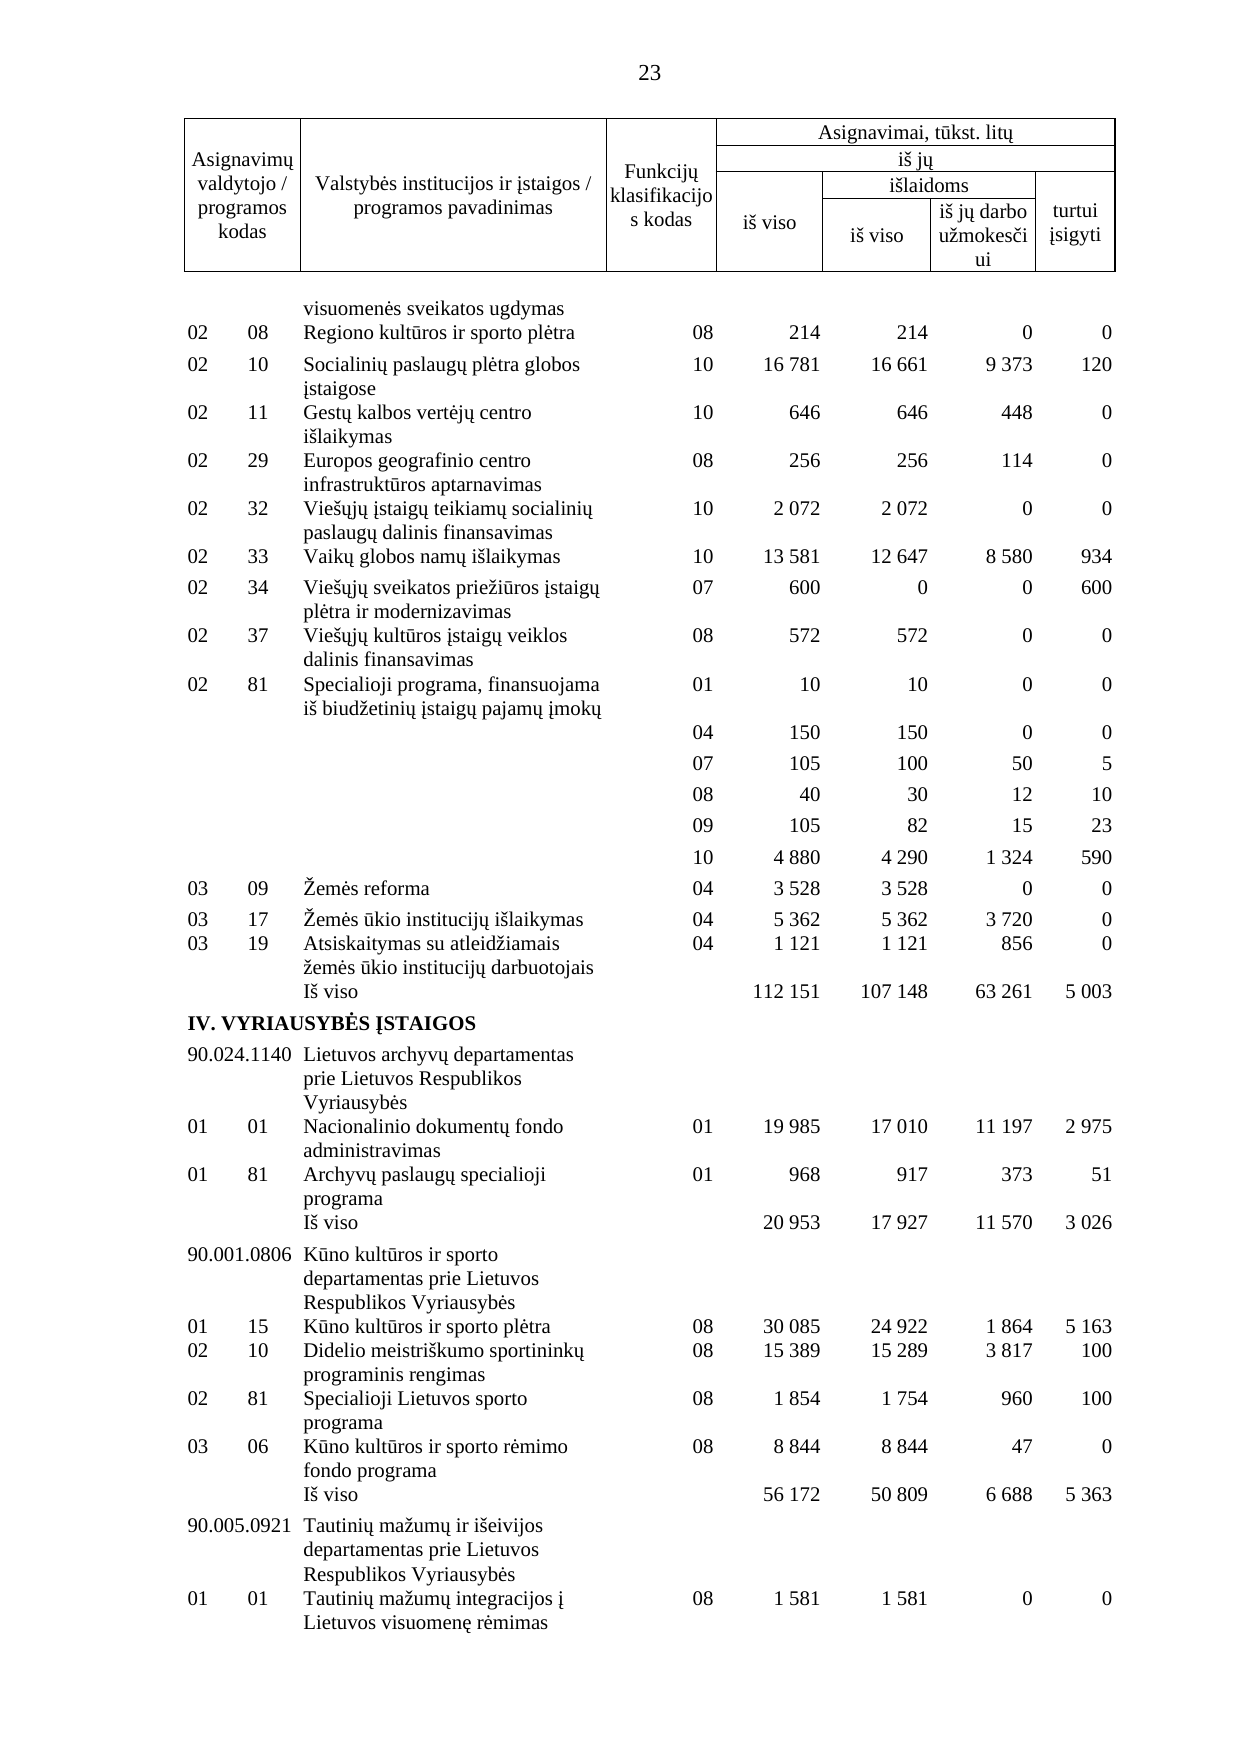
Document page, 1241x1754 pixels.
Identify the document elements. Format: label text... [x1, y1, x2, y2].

table_cell 02 [184, 320, 244, 351]
table_cell Iš viso [300, 1482, 606, 1513]
table_cell [184, 979, 244, 1011]
table_cell 646 [823, 400, 931, 448]
table_cell 63 261 [931, 979, 1035, 1011]
table_cell 10 [245, 351, 300, 399]
table_cell 30 085 [716, 1314, 823, 1338]
table_cell 81 [245, 1162, 300, 1210]
table_cell 2 975 [1035, 1114, 1115, 1162]
table_cell 572 [823, 623, 931, 671]
table_cell 09 [245, 876, 300, 907]
table_cell 02 [184, 623, 244, 671]
table_cell iš jų [717, 146, 1114, 171]
table_cell 5 363 [1035, 1482, 1115, 1513]
table_cell Kūno kultūros ir sporto departamentas prie Lietuvos Respublikos Vyriausybės [300, 1241, 606, 1314]
table_cell [931, 1042, 1035, 1114]
table_cell 02 [184, 544, 244, 575]
table_cell 13 581 [716, 544, 823, 575]
table_cell iš jų darbo užmokesčiui [931, 199, 1035, 271]
table_cell 0 [1035, 623, 1115, 671]
table_cell 02 [184, 1338, 244, 1386]
table_cell Viešųjų sveikatos priežiūros įstaigų plėtra ir modernizavimas [300, 575, 606, 623]
table_cell [245, 1482, 300, 1513]
table_cell 4 880 [716, 845, 823, 876]
table_cell 100 [1035, 1386, 1115, 1434]
table_cell 34 [245, 575, 300, 623]
table_cell [245, 720, 300, 751]
table_cell 47 [931, 1434, 1035, 1482]
table_cell 90.024.1140 [184, 1042, 300, 1114]
table_cell 15 [931, 813, 1035, 844]
table_cell [931, 1241, 1035, 1314]
table_cell [606, 979, 716, 1011]
table_cell 600 [1035, 575, 1115, 623]
table_cell [184, 751, 244, 782]
table_cell 08 [606, 782, 716, 813]
table_cell Iš viso [300, 1210, 606, 1241]
table_cell 968 [716, 1162, 823, 1210]
table_cell Viešųjų kultūros įstaigų veiklos dalinis finansavimas [300, 623, 606, 671]
table_cell 0 [931, 720, 1035, 751]
table_cell 1 754 [823, 1386, 931, 1434]
table_cell Specialioji programa, finansuojama iš biudžetinių įstaigų pajamų įmokų [300, 671, 606, 719]
table_cell Viešųjų įstaigų teikiamų socialinių paslaugų dalinis finansavimas [300, 496, 606, 544]
table_cell 0 [931, 575, 1035, 623]
table_cell [1035, 1042, 1115, 1114]
table_cell 4 290 [823, 845, 931, 876]
table_cell 0 [1035, 876, 1115, 907]
table_header Asignavimai, tūkst. litų [717, 119, 1114, 145]
table_cell 0 [1035, 1434, 1115, 1482]
table_cell 17 [245, 907, 300, 931]
table_cell [606, 1210, 716, 1241]
table_cell 04 [606, 931, 716, 979]
table_cell [931, 296, 1035, 320]
table_cell 08 [606, 1386, 716, 1434]
table_cell 3 026 [1035, 1210, 1115, 1241]
table_cell 917 [823, 1162, 931, 1210]
table_cell 02 [184, 400, 244, 448]
table_cell Tautinių mažumų integracijos į Lietuvos visuomenę rėmimas [300, 1586, 606, 1634]
table_cell 1 324 [931, 845, 1035, 876]
table_cell 08 [606, 623, 716, 671]
table_cell 0 [1035, 931, 1115, 979]
table_cell 81 [245, 1386, 300, 1434]
table_cell 0 [1035, 496, 1115, 544]
table_cell [823, 1042, 931, 1114]
table_cell 01 [184, 1114, 244, 1162]
table_cell [184, 720, 244, 751]
table_cell 16 661 [823, 351, 931, 399]
table_cell 5 362 [716, 907, 823, 931]
table_cell 114 [931, 448, 1035, 496]
table_cell 107 148 [823, 979, 931, 1011]
table_cell 572 [716, 623, 823, 671]
table_cell 10 [606, 351, 716, 399]
table_cell Tautinių mažumų ir išeivijos departamentas prie Lietuvos Respublikos Vyriausybės [300, 1513, 606, 1586]
table_cell 01 [184, 1314, 244, 1338]
table_cell [245, 1210, 300, 1241]
table_cell 15 [245, 1314, 300, 1338]
table_cell [716, 1241, 823, 1314]
table_cell 15 389 [716, 1338, 823, 1386]
table_cell [184, 845, 244, 876]
table_cell 105 [716, 751, 823, 782]
table_cell 40 [716, 782, 823, 813]
table_cell [716, 1042, 823, 1114]
table_cell 150 [716, 720, 823, 751]
table_cell Lietuvos archyvų departamentas prie Lietuvos Respublikos Vyriausybės [300, 1042, 606, 1114]
table_cell [300, 720, 606, 751]
table_cell 50 809 [823, 1482, 931, 1513]
table_cell 07 [606, 575, 716, 623]
table_cell 0 [1035, 320, 1115, 351]
table_cell 5 003 [1035, 979, 1115, 1011]
table_cell Didelio meistriškumo sportininkų programinis rengimas [300, 1338, 606, 1386]
table_cell iš viso [717, 172, 822, 271]
table_cell 03 [184, 1434, 244, 1482]
table_cell [716, 296, 823, 320]
table_cell 1 121 [823, 931, 931, 979]
table_cell 3 720 [931, 907, 1035, 931]
table_cell 10 [606, 544, 716, 575]
table_cell [606, 296, 716, 320]
table_cell 19 985 [716, 1114, 823, 1162]
table_cell 01 [606, 1114, 716, 1162]
table_cell 0 [1035, 671, 1115, 719]
table_cell [245, 751, 300, 782]
table_cell 02 [184, 671, 244, 719]
table_cell 105 [716, 813, 823, 844]
table_cell iš viso [823, 199, 930, 271]
table_cell 11 [245, 400, 300, 448]
table_cell 0 [931, 320, 1035, 351]
table_cell 0 [1035, 448, 1115, 496]
table_cell išlaidoms [823, 172, 1035, 198]
table_cell 2 072 [716, 496, 823, 544]
table_cell 214 [823, 320, 931, 351]
table_cell 0 [931, 623, 1035, 671]
table_cell 90.005.0921 [184, 1513, 300, 1586]
table_cell Žemės ūkio institucijų išlaikymas [300, 907, 606, 931]
table_cell 02 [184, 575, 244, 623]
table_cell 02 [184, 1386, 244, 1434]
table_cell 10 [245, 1338, 300, 1386]
table_cell [300, 813, 606, 844]
table_cell [1035, 1241, 1115, 1314]
table_cell [245, 296, 300, 320]
table_cell [606, 1042, 716, 1114]
table_cell 10 [716, 671, 823, 719]
table_cell 07 [606, 751, 716, 782]
table_cell 3 528 [823, 876, 931, 907]
table_cell 9 373 [931, 351, 1035, 399]
table_cell [1035, 296, 1115, 320]
table_cell 590 [1035, 845, 1115, 876]
table_cell 3 817 [931, 1338, 1035, 1386]
table_cell Žemės reforma [300, 876, 606, 907]
table_cell 51 [1035, 1162, 1115, 1210]
table_cell Kūno kultūros ir sporto plėtra [300, 1314, 606, 1338]
table_header Asignavimų valdytojo / programos kodas [185, 119, 300, 271]
table_cell 5 362 [823, 907, 931, 931]
table_cell 08 [245, 320, 300, 351]
table_cell 01 [184, 1162, 244, 1210]
table_cell Specialioji Lietuvos sporto programa [300, 1386, 606, 1434]
table_cell Atsiskaitymas su atleidžiamais žemės ūkio institucijų darbuotojais [300, 931, 606, 979]
table_cell 56 172 [716, 1482, 823, 1513]
table_cell 20 953 [716, 1210, 823, 1241]
table_header Funkcijų klasifikacijos kodas [607, 119, 716, 271]
table_cell 08 [606, 1338, 716, 1386]
table_cell Kūno kultūros ir sporto rėmimo fondo programa [300, 1434, 606, 1482]
table_cell 12 [931, 782, 1035, 813]
table_cell [245, 813, 300, 844]
table_cell Europos geografinio centro infrastruktūros aptarnavimas [300, 448, 606, 496]
table_cell 256 [716, 448, 823, 496]
table_cell [606, 1482, 716, 1513]
table_cell 04 [606, 907, 716, 931]
table_cell [300, 845, 606, 876]
table_cell 256 [823, 448, 931, 496]
table_cell [823, 1241, 931, 1314]
table_cell 15 289 [823, 1338, 931, 1386]
table_cell 0 [1035, 907, 1115, 931]
table_cell 04 [606, 876, 716, 907]
table_cell [606, 1513, 716, 1586]
table_cell 08 [606, 448, 716, 496]
table_cell 1 121 [716, 931, 823, 979]
table_cell 1 581 [716, 1586, 823, 1634]
table_cell [606, 1241, 716, 1314]
table_cell 01 [245, 1114, 300, 1162]
table_cell [931, 1513, 1035, 1586]
table_cell 1 864 [931, 1314, 1035, 1338]
table_cell 100 [1035, 1338, 1115, 1386]
table_cell 04 [606, 720, 716, 751]
table_cell 50 [931, 751, 1035, 782]
table_cell 11 197 [931, 1114, 1035, 1162]
table_cell 0 [823, 575, 931, 623]
table_cell [300, 782, 606, 813]
table_cell 08 [606, 1314, 716, 1338]
table_cell 5 [1035, 751, 1115, 782]
table_cell Vaikų globos namų išlaikymas [300, 544, 606, 575]
table_header Valstybės institucijos ir įstaigos / programos pavadinimas [301, 119, 606, 271]
table_cell 02 [184, 496, 244, 544]
table_cell 19 [245, 931, 300, 979]
table_cell 03 [184, 907, 244, 931]
table_cell visuomenės sveikatos ugdymas [300, 296, 606, 320]
table_cell [184, 782, 244, 813]
table_cell 10 [606, 400, 716, 448]
table_cell [184, 1482, 244, 1513]
table_cell 01 [245, 1586, 300, 1634]
table_cell 373 [931, 1162, 1035, 1210]
table_cell Regiono kultūros ir sporto plėtra [300, 320, 606, 351]
table_cell 100 [823, 751, 931, 782]
table_cell 12 647 [823, 544, 931, 575]
table_cell 150 [823, 720, 931, 751]
table_cell 08 [606, 1434, 716, 1482]
table_cell 10 [606, 496, 716, 544]
table_cell [184, 813, 244, 844]
table_cell turtui įsigyti [1036, 172, 1114, 271]
table_cell 01 [606, 1162, 716, 1210]
table_cell Archyvų paslaugų specialioji programa [300, 1162, 606, 1210]
table_cell [184, 296, 244, 320]
table_cell 82 [823, 813, 931, 844]
table_cell 6 688 [931, 1482, 1035, 1513]
table_cell 8 844 [716, 1434, 823, 1482]
table_cell 0 [1035, 720, 1115, 751]
table_cell 1 854 [716, 1386, 823, 1434]
table_cell 17 927 [823, 1210, 931, 1241]
table_cell [245, 782, 300, 813]
table_cell 0 [931, 496, 1035, 544]
table_cell [716, 1513, 823, 1586]
table_cell [300, 751, 606, 782]
table_cell 934 [1035, 544, 1115, 575]
table_cell 2 072 [823, 496, 931, 544]
table_cell 81 [245, 671, 300, 719]
table_cell 11 570 [931, 1210, 1035, 1241]
table_cell 5 163 [1035, 1314, 1115, 1338]
table_cell 32 [245, 496, 300, 544]
table_cell [245, 845, 300, 876]
table_cell 0 [1035, 1586, 1115, 1634]
table_cell 0 [931, 1586, 1035, 1634]
table_cell [823, 1513, 931, 1586]
table_cell 33 [245, 544, 300, 575]
table_cell 0 [1035, 400, 1115, 448]
table_cell 16 781 [716, 351, 823, 399]
table_cell 23 [1035, 813, 1115, 844]
table_cell 10 [823, 671, 931, 719]
table_cell 0 [931, 876, 1035, 907]
table_cell 90.001.0806 [184, 1241, 300, 1314]
table_cell [184, 272, 1115, 296]
table_cell 01 [606, 671, 716, 719]
table_cell Nacionalinio dokumentų fondo administravimas [300, 1114, 606, 1162]
table_cell 30 [823, 782, 931, 813]
table_cell 03 [184, 931, 244, 979]
table_cell 856 [931, 931, 1035, 979]
table_cell 448 [931, 400, 1035, 448]
table_cell Iš viso [300, 979, 606, 1011]
table_cell 8 844 [823, 1434, 931, 1482]
table_cell 120 [1035, 351, 1115, 399]
table_cell 09 [606, 813, 716, 844]
table_cell 06 [245, 1434, 300, 1482]
table_cell 29 [245, 448, 300, 496]
table_cell Gestų kalbos vertėjų centro išlaikymas [300, 400, 606, 448]
table_cell 960 [931, 1386, 1035, 1434]
table_cell 600 [716, 575, 823, 623]
table_cell 1 581 [823, 1586, 931, 1634]
table_cell 10 [1035, 782, 1115, 813]
table_cell Socialinių paslaugų plėtra globos įstaigose [300, 351, 606, 399]
table_cell 24 922 [823, 1314, 931, 1338]
table_cell [823, 296, 931, 320]
table_cell [245, 979, 300, 1011]
table_cell 3 528 [716, 876, 823, 907]
table_cell 10 [606, 845, 716, 876]
table_cell 646 [716, 400, 823, 448]
table_cell 0 [931, 671, 1035, 719]
table_cell 08 [606, 1586, 716, 1634]
table_cell 02 [184, 448, 244, 496]
table_cell 08 [606, 320, 716, 351]
table_cell 214 [716, 320, 823, 351]
table_cell [1035, 1513, 1115, 1586]
table_cell 112 151 [716, 979, 823, 1011]
table_cell [184, 1210, 244, 1241]
table_cell 02 [184, 351, 244, 399]
table_cell 17 010 [823, 1114, 931, 1162]
table_cell 01 [184, 1586, 244, 1634]
table_cell IV. VYRIAUSYBĖS ĮSTAIGOS [184, 1011, 1115, 1042]
table_cell 8 580 [931, 544, 1035, 575]
table_cell 03 [184, 876, 244, 907]
table_cell 37 [245, 623, 300, 671]
